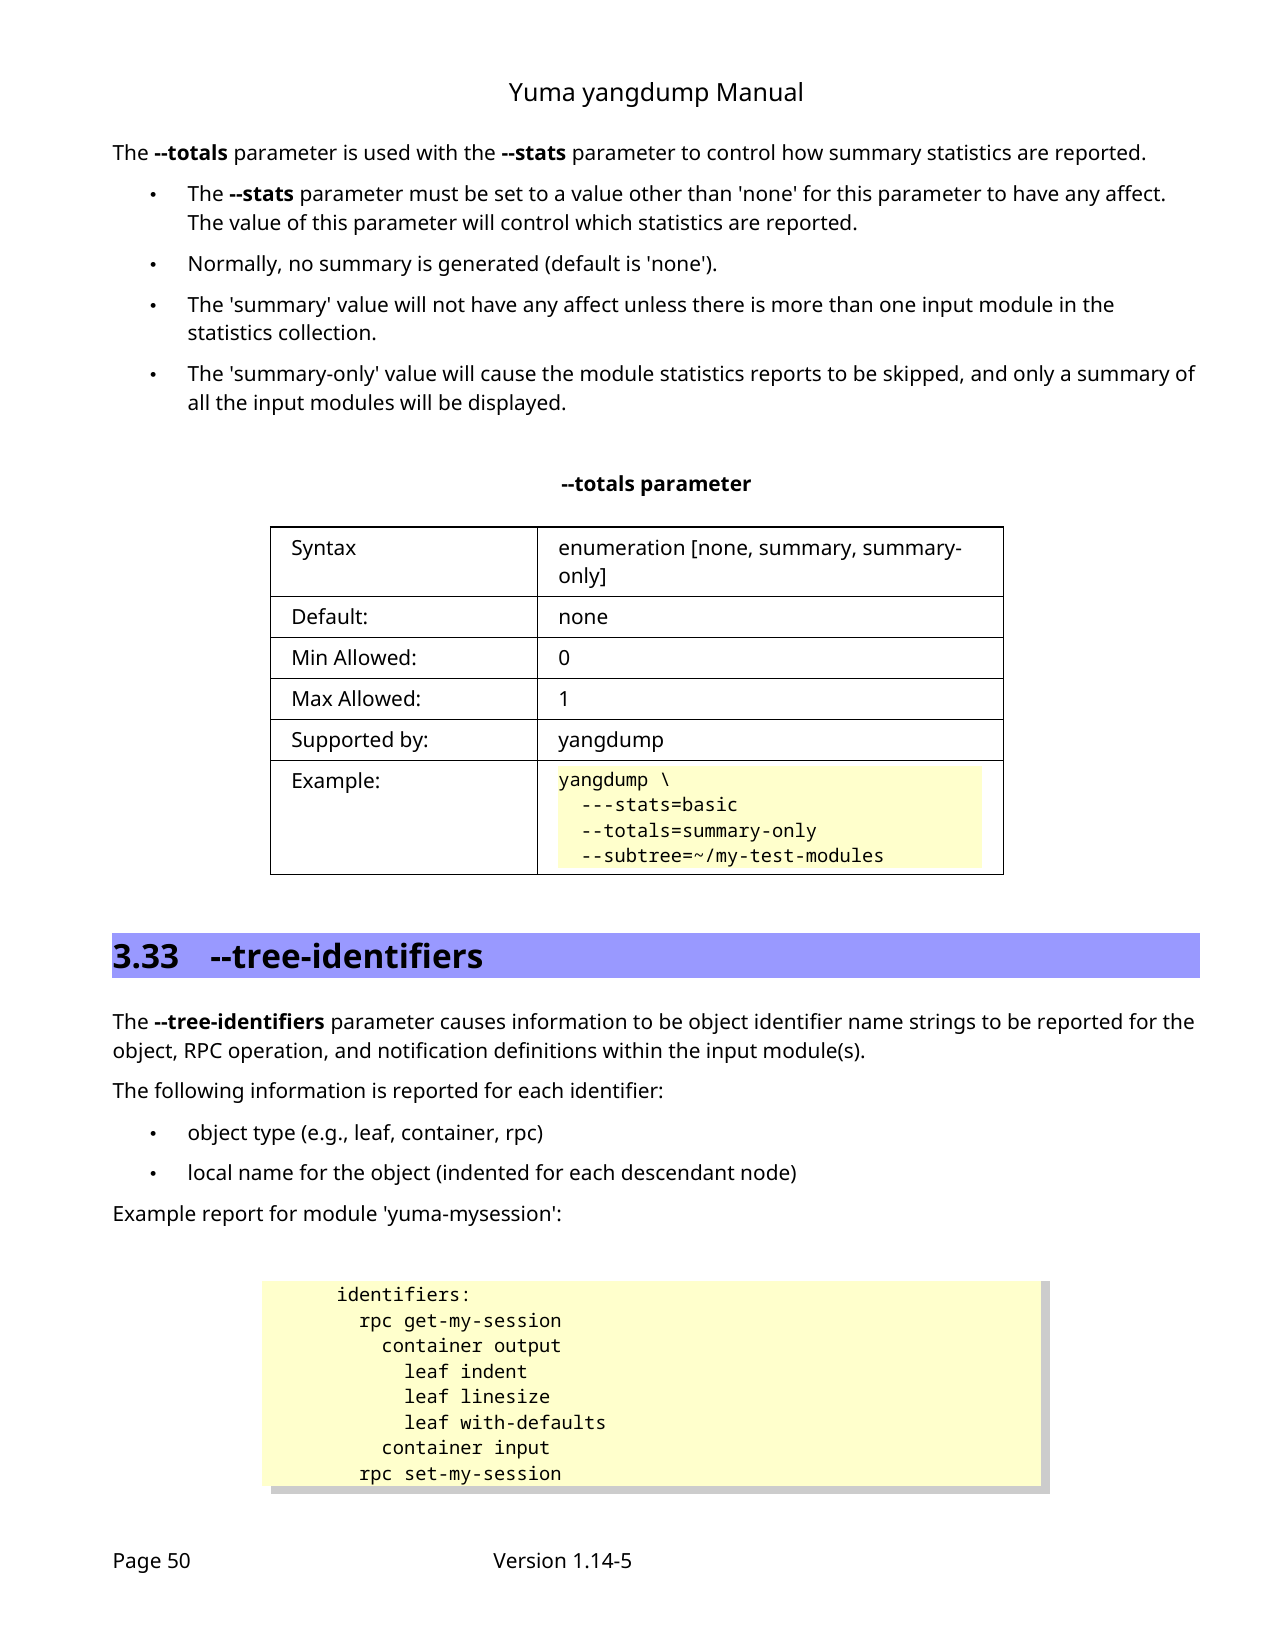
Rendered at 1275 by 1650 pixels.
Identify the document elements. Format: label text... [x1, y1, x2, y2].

table_header enumeration [none, summary, summary-only] [538, 528, 1003, 596]
table_cell yangdump [538, 720, 1003, 759]
table_cell Min Allowed: [271, 638, 537, 678]
subtitle --tree-identifiers [112, 933, 1200, 978]
table_header Syntax [271, 528, 537, 596]
list The 'summary' value will not have any affect unless there is more than one input module in the statistics collection. [150, 290, 1200, 347]
text container input [262, 1434, 1041, 1460]
text leaf with-defaults [262, 1409, 1041, 1434]
text The following information is reported for each identifier: [112, 1077, 1200, 1105]
subtitle --totals parameter [127, 469, 1185, 498]
text Example report for module 'yuma-mysession': [112, 1199, 1200, 1228]
text rpc get-my-session [262, 1307, 1041, 1332]
text identifiers: [262, 1281, 1041, 1307]
table_cell 1 [538, 679, 1003, 718]
list Normally, no summary is generated (default is 'none'). [150, 249, 1200, 277]
table_cell none [538, 597, 1003, 637]
text The --totals parameter is used with the --stats parameter to control how summary statistics are reported. [112, 138, 1200, 167]
text leaf linesize [262, 1383, 1041, 1409]
table_cell Supported by: [271, 720, 537, 759]
table_cell yangdump \ ---stats=basic --totals=summary-only --subtree=~/my-test-modules [538, 761, 1003, 874]
table_cell Max Allowed: [271, 679, 537, 718]
list object type (e.g., leaf, container, rpc) [150, 1118, 1200, 1146]
list The 'summary-only' value will cause the module statistics reports to be skipped, and only a summary of all the input modules will be displayed. [150, 359, 1200, 416]
text leaf indent [262, 1358, 1041, 1383]
text rpc set-my-session [262, 1460, 1041, 1486]
table_cell Default: [271, 597, 537, 637]
text The --tree-identifiers parameter causes information to be object identifier name strings to be reported for the object, RPC operation, and notification definitions within the input module(s). [112, 1007, 1200, 1064]
list The --stats parameter must be set to a value other than 'none' for this parameter to have any affect. The value of this parameter will control which statistics are reported. [150, 179, 1200, 236]
table_cell 0 [538, 638, 1003, 678]
list local name for the object (indented for each descendant node) [150, 1158, 1200, 1187]
text container output [262, 1332, 1041, 1358]
table_cell Example: [271, 761, 537, 874]
